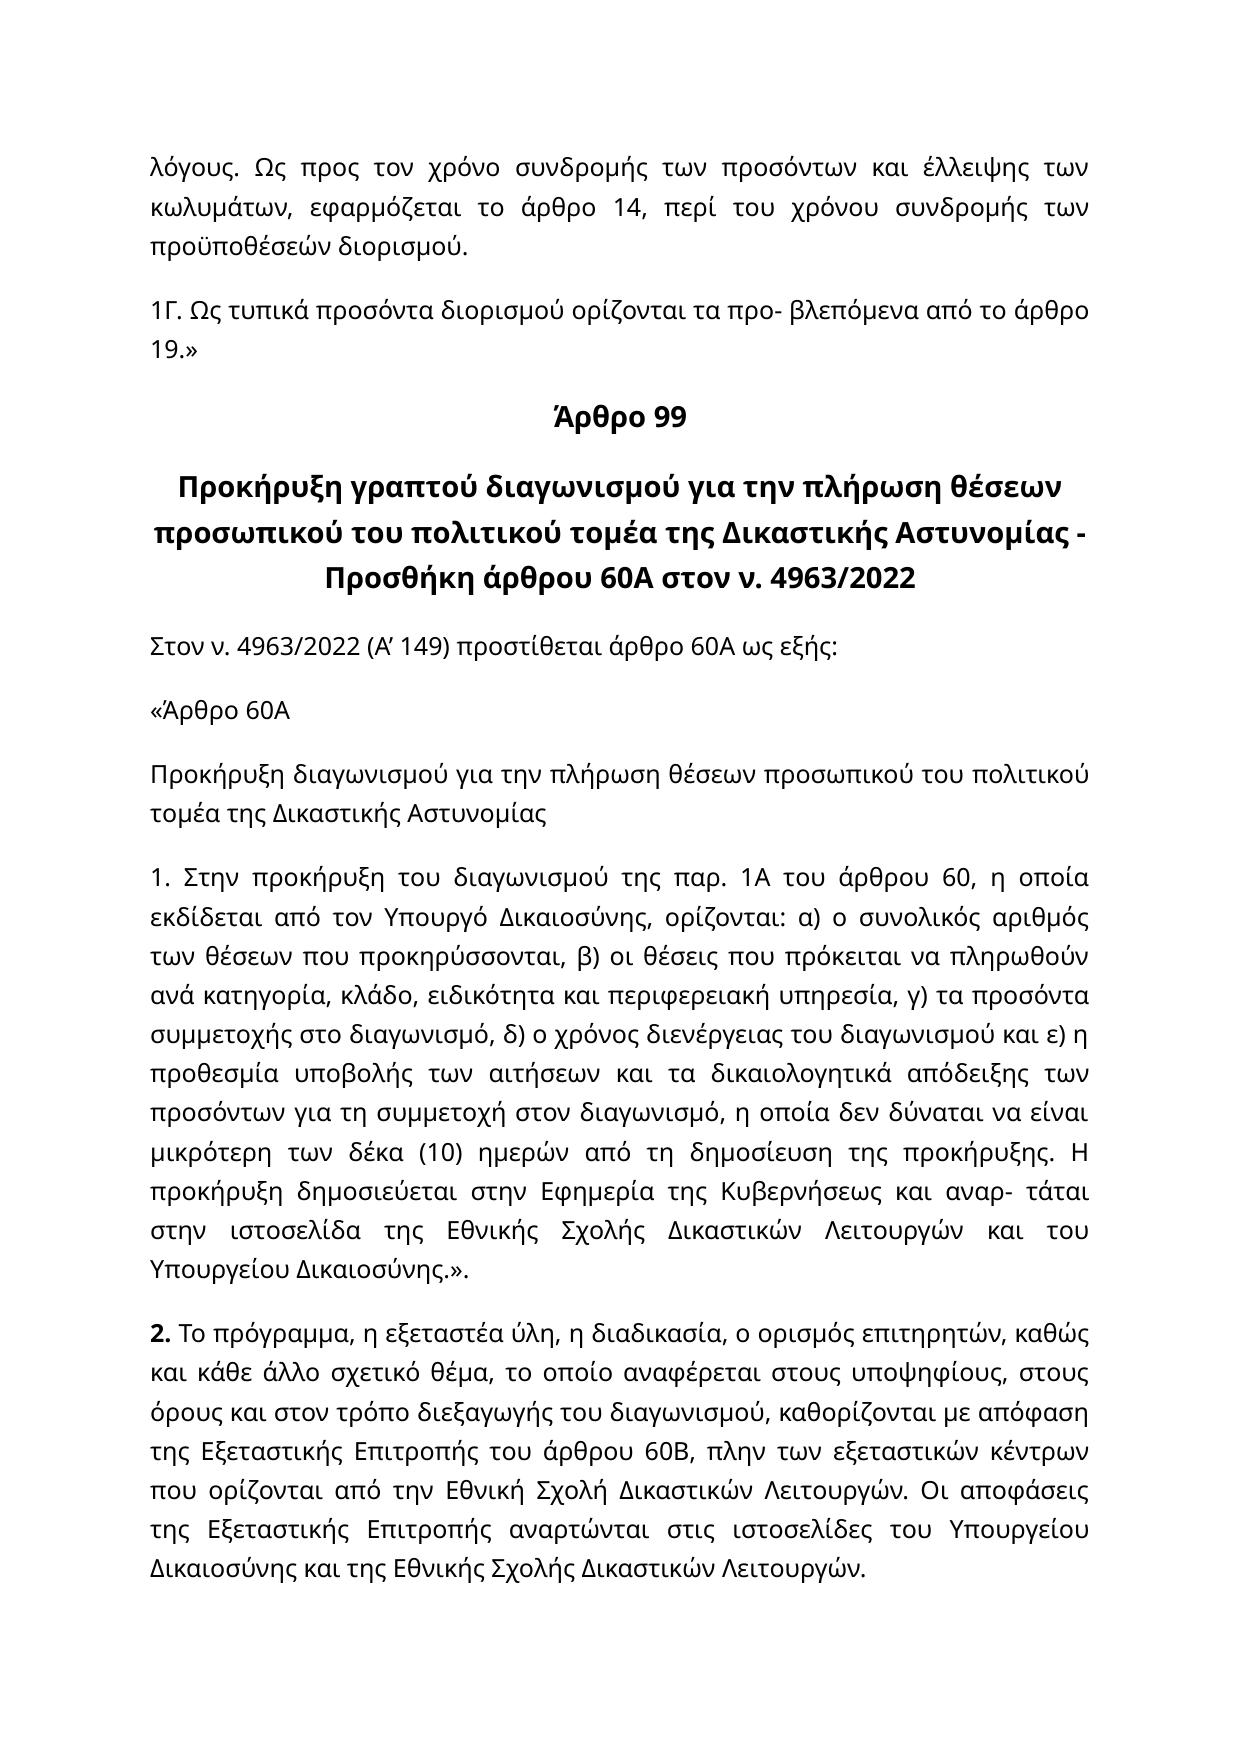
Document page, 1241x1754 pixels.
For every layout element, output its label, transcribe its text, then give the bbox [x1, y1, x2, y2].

text 1Γ. Ως τυπικά προσόντα διορισμού ορίζονται τα προ- βλεπόμενα από το άρθρο 19.» [150, 292, 1090, 366]
text Προκήρυξη διαγωνισμού για την πλήρωση θέσεων προσωπικού του πολιτικού τομέα της Δικαστικής Αστυνομίας [150, 757, 1090, 830]
subtitle Προκήρυξη γραπτού διαγωνισμού για την πλήρωση θέσεων προσωπικού του πολιτικού τομέα της Δικαστικής Αστυνομίας - Προσθήκη άρθρου 60Α στον ν. 4963/2022 [150, 466, 1090, 597]
text λόγους. Ως προς τον χρόνο συνδρομής των προσόντων και έλλειψης των κωλυμάτων, εφαρμόζεται το άρθρο 14, περί του χρόνου συνδρομής των προϋποθέσεών διορισμού. [150, 150, 1090, 262]
text «Άρθρο 60Α [150, 692, 1090, 727]
text Στον ν. 4963/2022 (Α’ 149) προστίθεται άρθρο 60Α ως εξής: [150, 628, 1090, 662]
text 1. Στην προκήρυξη του διαγωνισμού της παρ. 1Α του άρθρου 60, η οποία εκδίδεται από τον Υπουργό Δικαιοσύνης, ορίζονται: α) ο συνολικός αριθμός των θέσεων που προκηρύσσονται, β) οι θέσεις που πρόκειται να πληρωθούν ανά κατηγορία, κλάδο, ειδικότητα και περιφερειακή υπηρεσία, γ) τα προσόντα συμμετοχής στο διαγωνισμό, δ) ο χρόνος διενέργειας του διαγωνισμού και ε) η προθεσμία υποβολής των αιτήσεων και τα δικαιολογητικά απόδειξης των προσόντων για τη συμμετοχή στον διαγωνισμό, η οποία δεν δύναται να είναι μικρότερη των δέκα (10) ημερών από τη δημοσίευση της προκήρυξης. Η προκήρυξη δημοσιεύεται στην Εφημερία της Κυβερνήσεως και αναρ- τάται στην ιστοσελίδα της Εθνικής Σχολής Δικαστικών Λειτουργών και του Υπουργείου Δικαιοσύνης.». [150, 860, 1090, 1286]
subtitle Άρθρο 99 [150, 396, 1090, 436]
text 2. Το πρόγραμμα, η εξεταστέα ύλη, η διαδικασία, ο ορισμός επιτηρητών, καθώς και κάθε άλλο σχετικό θέμα, το οποίο αναφέρεται στους υποψηφίους, στους όρους και στον τρόπο διεξαγωγής του διαγωνισμού, καθορίζονται με απόφαση της Εξεταστικής Επιτροπής του άρθρου 60Β, πλην των εξεταστικών κέντρων που ορίζονται από την Εθνική Σχολή Δικαστικών Λειτουργών. Οι αποφάσεις της Εξεταστικής Επιτροπής αναρτώνται στις ιστοσελίδες του Υπουργείου Δικαιοσύνης και της Εθνικής Σχολής Δικαστικών Λειτουργών. [150, 1316, 1090, 1585]
